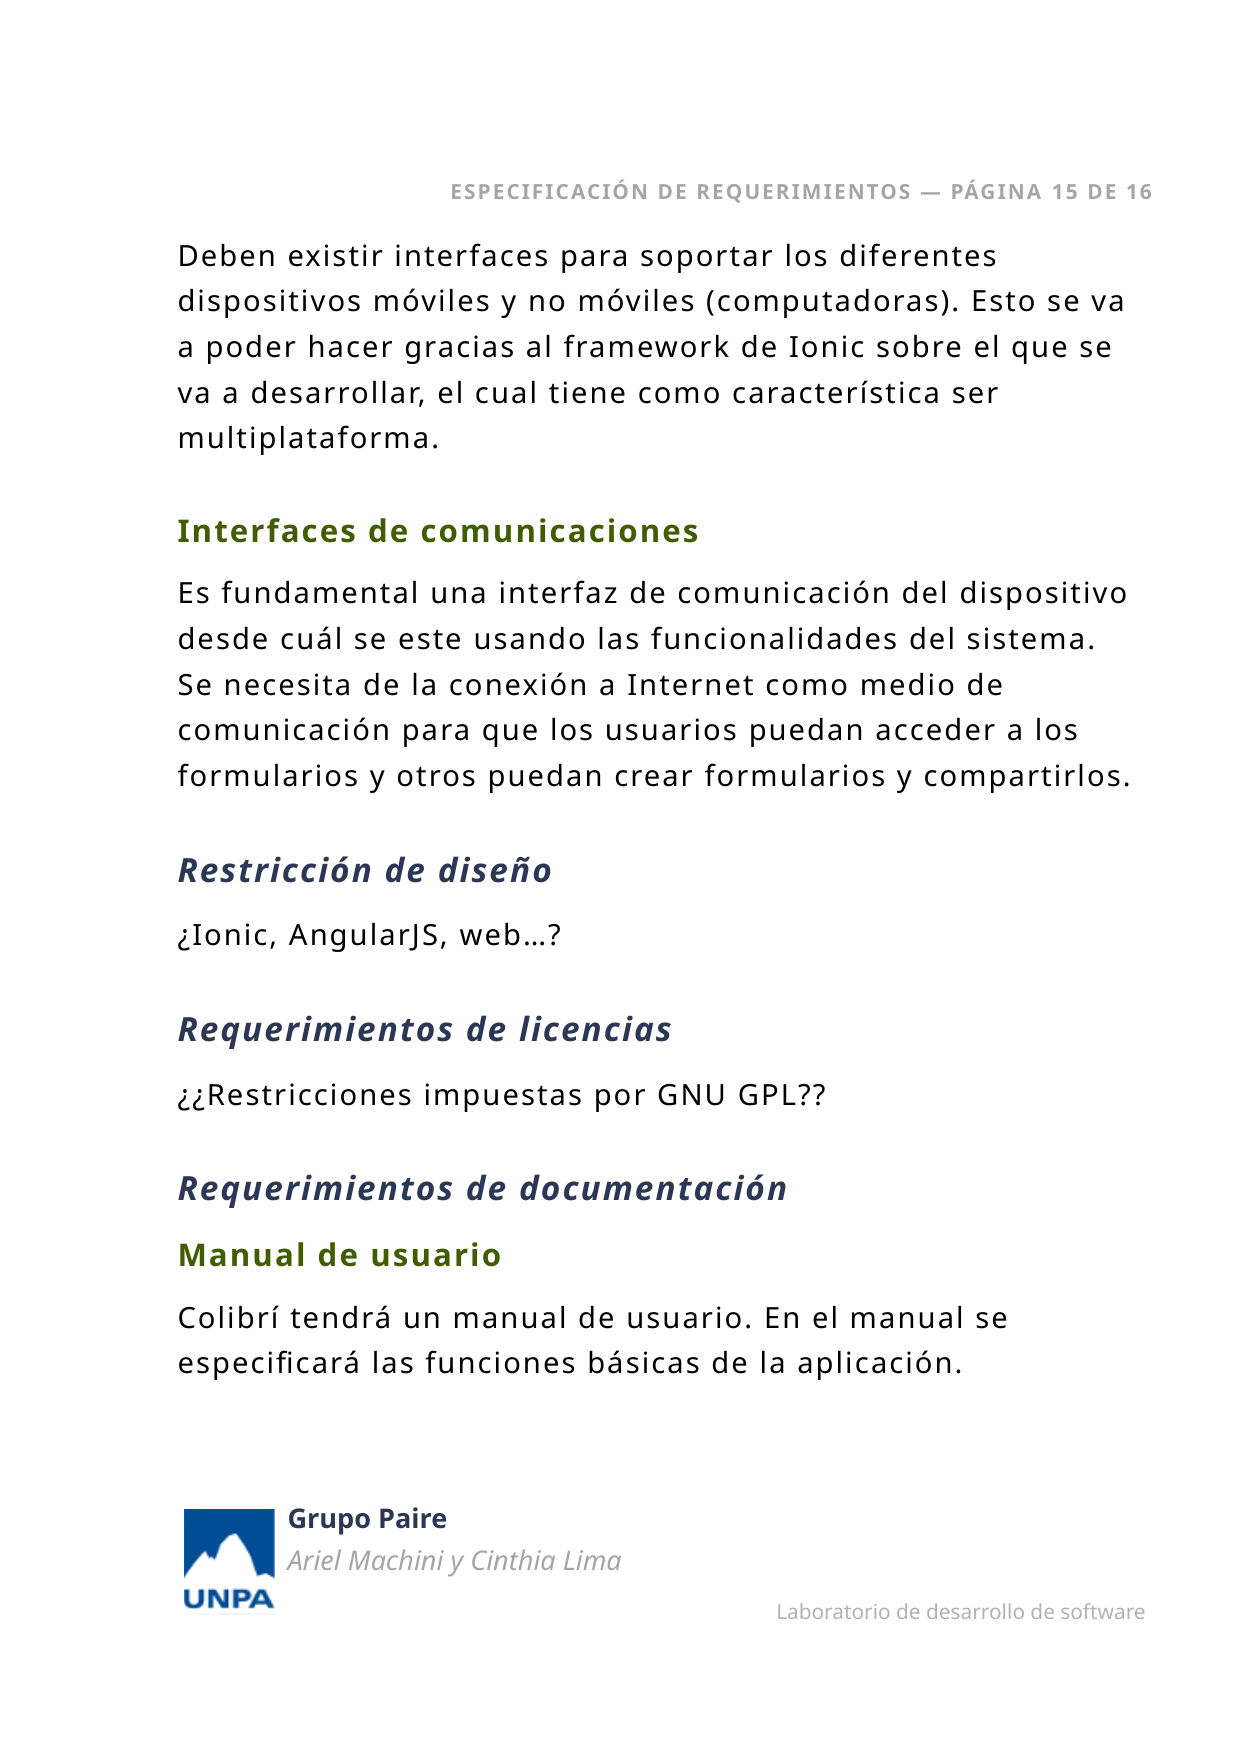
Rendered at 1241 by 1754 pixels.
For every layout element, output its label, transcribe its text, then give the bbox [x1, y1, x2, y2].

text Es fundamental una interfaz de comunicación del dispositivo desde cuál se este usando las funcionalidades del sistema. [177, 573, 1152, 658]
text Se necesita de la conexión a Internet como medio de comunicación para que los usuarios puedan acceder a los formularios y otros puedan crear formularios y compartirlos. [177, 664, 1152, 795]
picture [184, 1509, 275, 1615]
text Requerimientos de documentación [177, 1165, 1152, 1211]
text ¿Ionic, AngularJS, web…? [177, 914, 1152, 954]
text Deben existir interfaces para soportar los diferentes dispositivos móviles y no móviles (computadoras). Esto se va a poder hacer gracias al framework de Ionic sobre el que se va a desarrollar, el cual tiene como característica ser multiplataforma. [177, 235, 1152, 457]
text Colibrí tendrá un manual de usuario. En el manual se especificará las funciones básicas de la aplicación. [177, 1297, 1152, 1382]
text Requerimientos de licencias [177, 1006, 1152, 1051]
text Restricción de diseño [177, 846, 1152, 892]
text Manual de usuario [177, 1233, 1152, 1276]
text ¿¿Restricciones impuestas por GNU GPL?? [177, 1074, 1152, 1114]
text Interfaces de comunicaciones [177, 509, 1152, 551]
